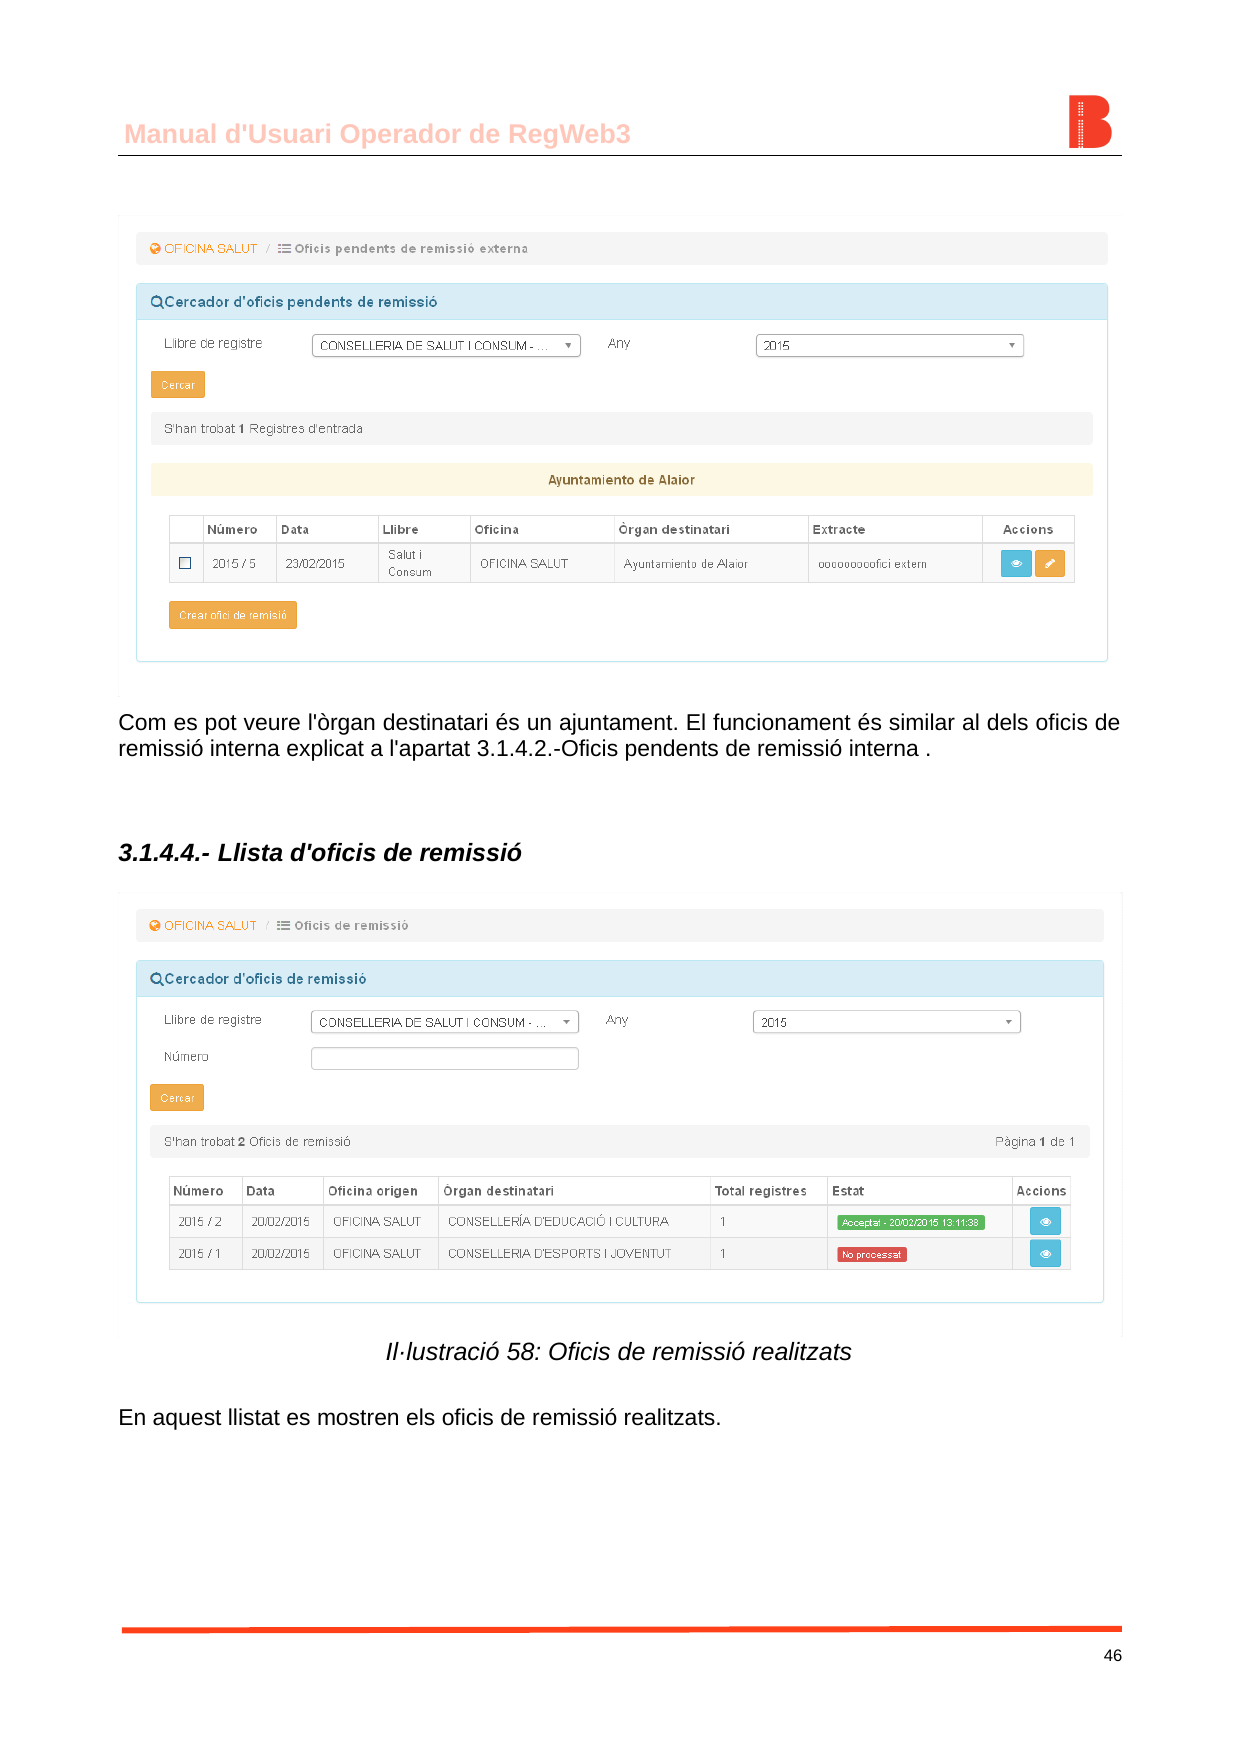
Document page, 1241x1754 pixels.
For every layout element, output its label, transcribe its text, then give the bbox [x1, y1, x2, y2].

text En aquest llistat es mostren els oficis de remissió realitzats. [118, 1404, 1122, 1430]
subtitle Llista d'oficis de remissió [118, 838, 1122, 867]
text Com es pot veure l'òrgan destinatari és un ajuntament. El funcionament és similar al dels oficis de remissió interna explicat a l'apartat 3.1.4.2.-Oficis pendents de remissió interna . [118, 709, 1122, 762]
text Il·lustració 58: Oficis de remissió realitzats [118, 1337, 1122, 1365]
picture [118, 215, 1123, 697]
picture [1063, 94, 1117, 150]
picture [118, 892, 1123, 1337]
